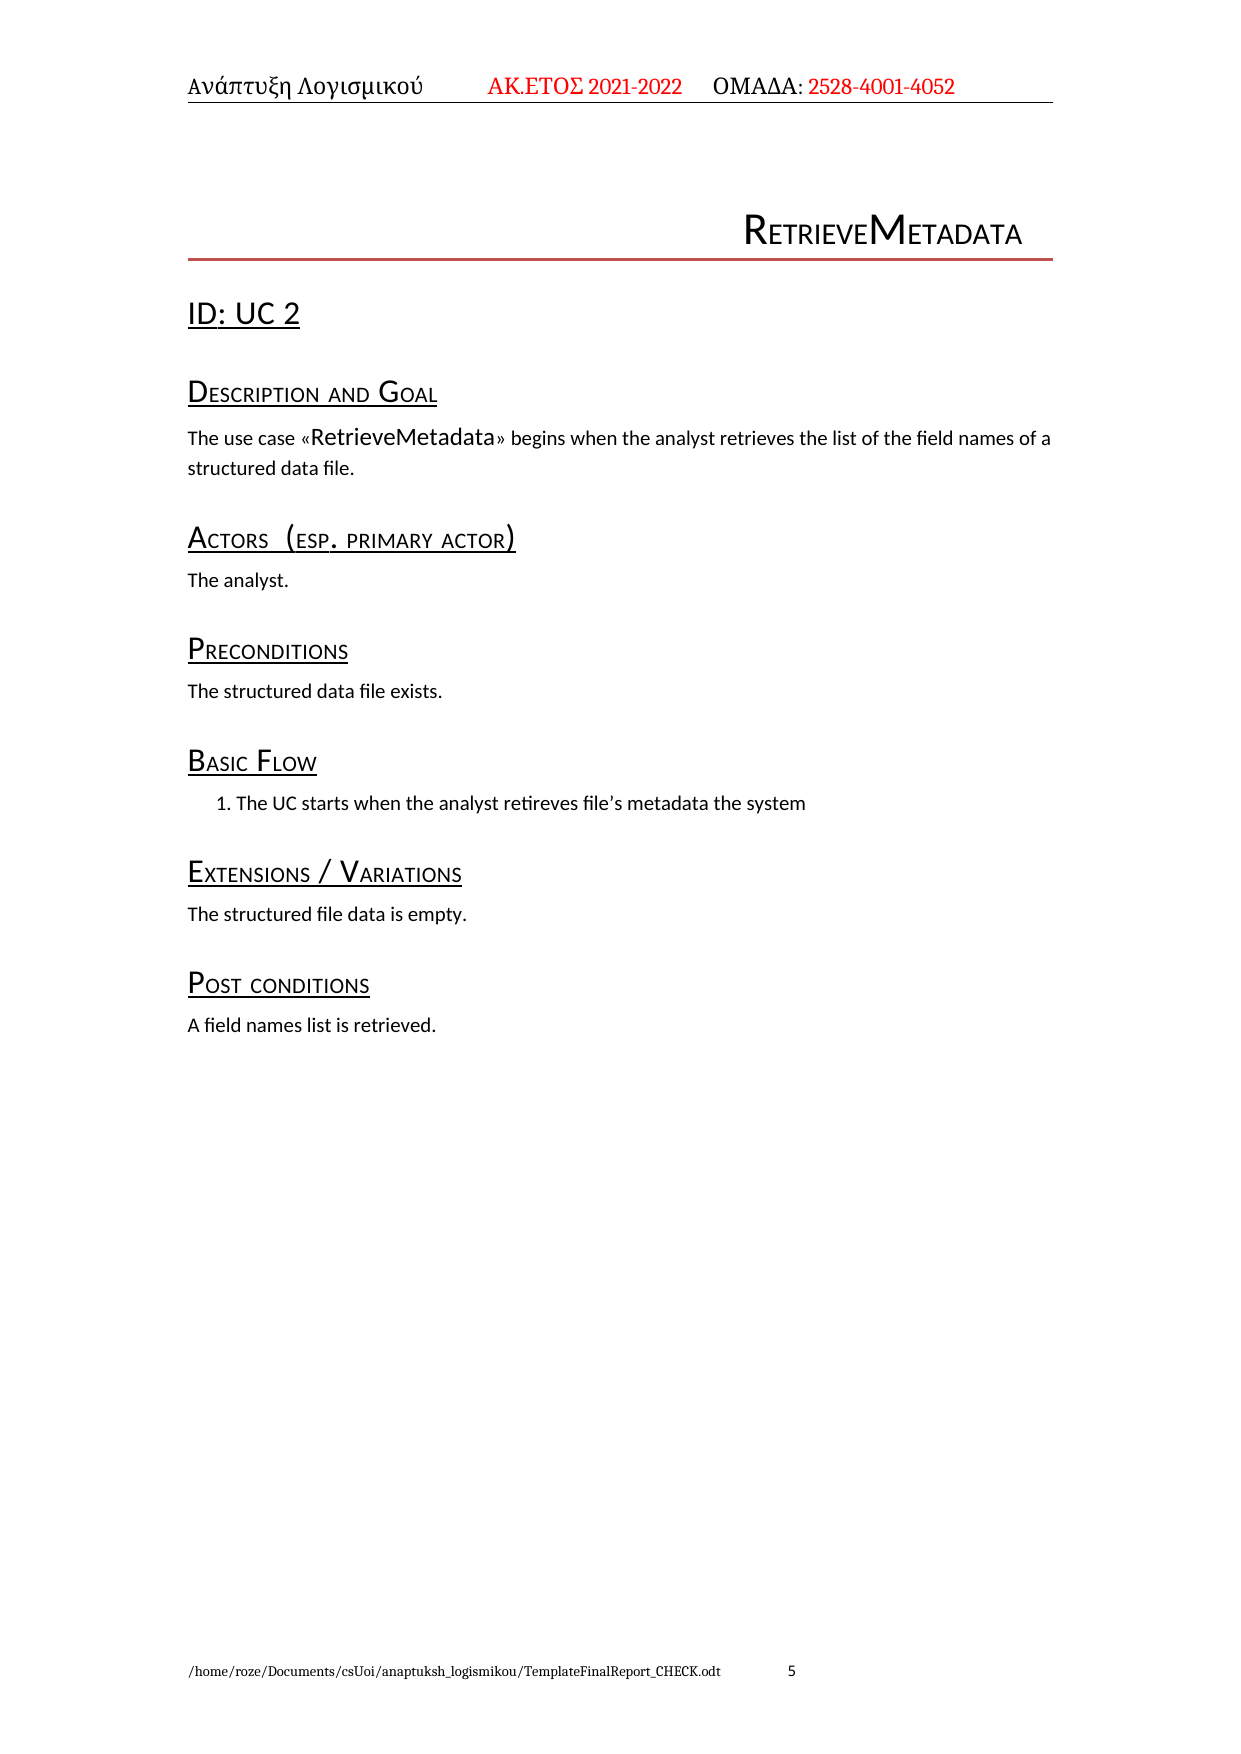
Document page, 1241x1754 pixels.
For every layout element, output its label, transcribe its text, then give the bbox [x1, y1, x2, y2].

title RetrieveMetadata [187, 200, 1053, 261]
subtitle Description and Goal [187, 370, 1053, 411]
text The use case «RetrieveMetadata» begins when the analyst retrieves the list of the field names of a structured data file. [187, 421, 1053, 481]
text A field names list is retrieved. [187, 1012, 1053, 1038]
text The structured data file exists. [187, 678, 1053, 704]
subtitle Extensions / Variations [187, 850, 1053, 891]
subtitle Preconditions [187, 627, 1053, 668]
subtitle Actors (esp. primary actor) [187, 516, 1053, 557]
subtitle Basic Flow [187, 739, 1053, 779]
text Τhe analyst. [187, 567, 1053, 592]
subtitle ID: UC 2 [187, 292, 1053, 333]
subtitle Post conditions [187, 961, 1053, 1002]
list 1. The UC starts when the analyst retireves file’s metadata the system [187, 790, 1053, 815]
text The structured file data is empty. [187, 901, 1053, 926]
